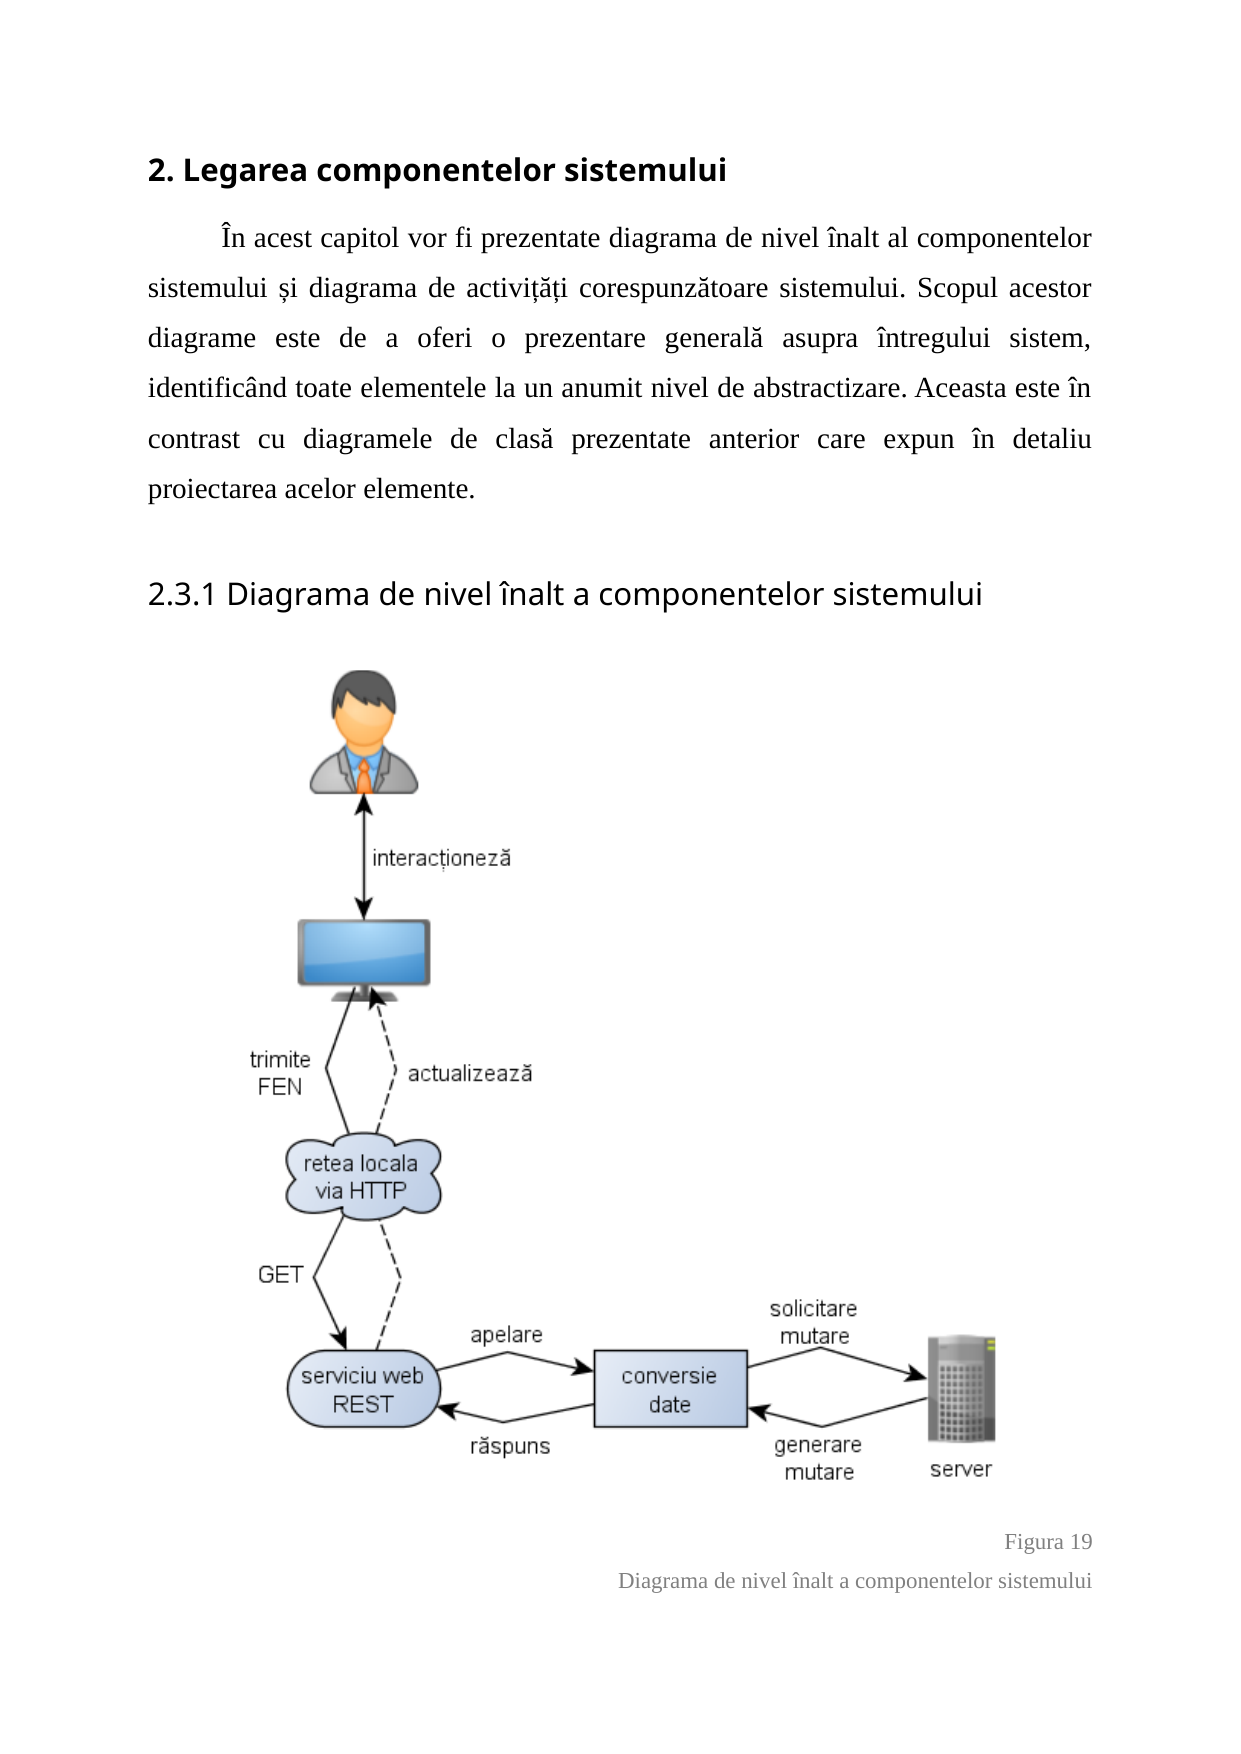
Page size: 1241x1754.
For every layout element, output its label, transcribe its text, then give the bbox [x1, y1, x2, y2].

text Figura 19 [148, 1515, 1093, 1554]
text Diagrama de nivel înalt a componentelor sistemului [148, 1567, 1093, 1594]
text 2.3.1 Diagrama de nivel înalt a componentelor sistemului [148, 572, 1093, 614]
text În acest capitol vor fi prezentate diagrama de nivel înalt al componentelor sistemului și diagrama de activițăți corespunzătoare sistemului. Scopul acestor diagrame este de a oferi o prezentare generală asupra întregului sistem, identificând toate elementele la un anumit nivel de abstractizare. Aceasta este în contrast cu diagramele de clasă prezentate anterior care expun în detaliu proiectarea acelor elemente. [148, 220, 1093, 505]
picture [217, 640, 1023, 1515]
